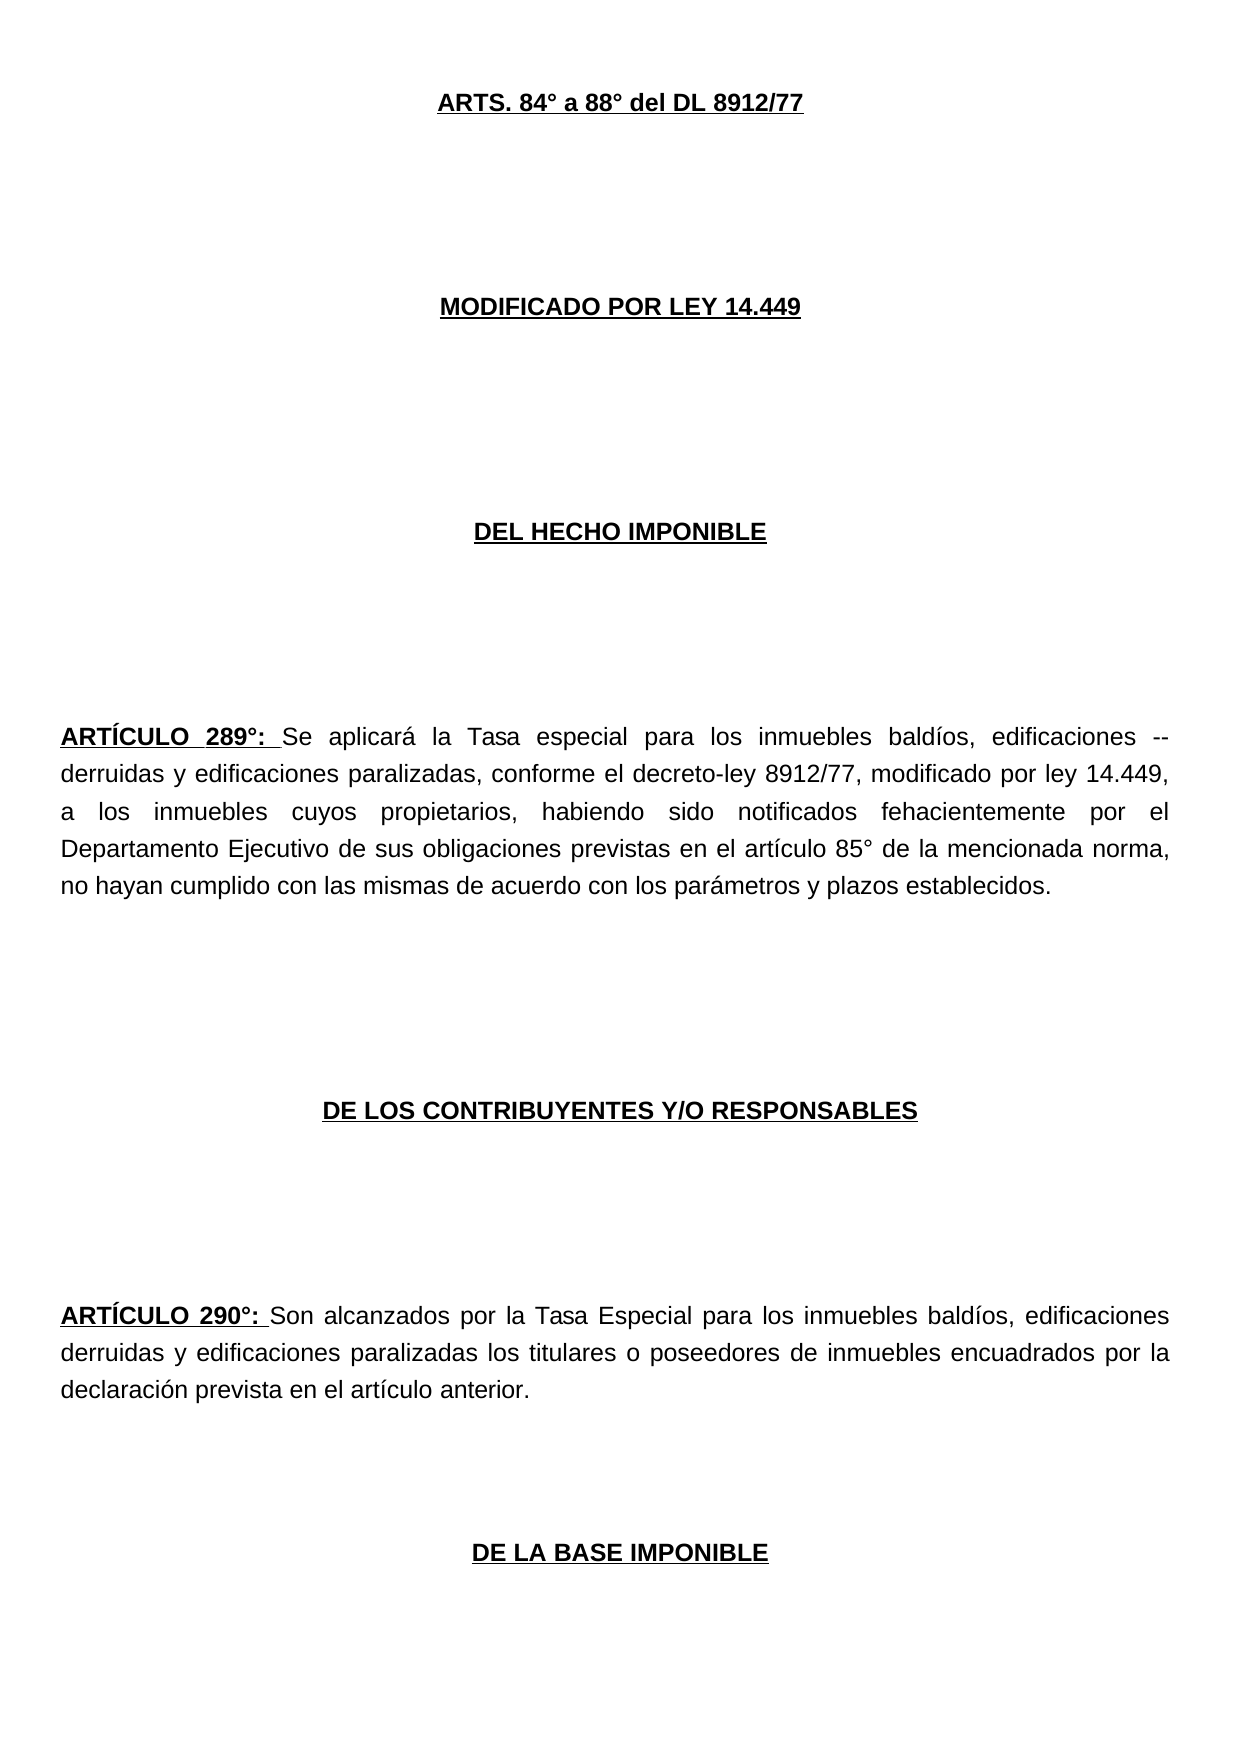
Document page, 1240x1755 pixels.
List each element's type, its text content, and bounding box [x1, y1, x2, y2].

subtitle DE LOS CONTRIBUYENTES Y/O RESPONSABLES [322, 1096, 1181, 1125]
text ARTÍCULO 289°: Se aplicará la Tasa especial para los inmuebles baldíos, edificaciones -- derruidas y edificaciones paralizadas, conforme el decreto-ley 8912/77, modificado por ley 14.449, a los inmuebles cuyos propietarios, habiendo sido notificados fehacientemente por el Departamento Ejecutivo de sus obligaciones previstas en el artículo 85° de la mencionada norma, no hayan cumplido con las mismas de acuerdo con los parámetros y plazos establecidos. [60, 722, 1170, 900]
text DEL HECHO IMPONIBLE [471, 517, 769, 546]
text MODIFICADO POR LEY 14.449 [433, 292, 807, 321]
subtitle DE LA BASE IMPONIBLE [433, 1538, 807, 1567]
text ARTÍCULO 290°: Son alcanzados por la Tasa Especial para los inmuebles baldíos, edificaciones derruidas y edificaciones paralizadas los titulares o poseedores de inmuebles encuadrados por la declaración prevista en el artículo anterior. [60, 1301, 1169, 1404]
text ARTS. 84° a 88° del DL 8912/77 [433, 88, 807, 116]
